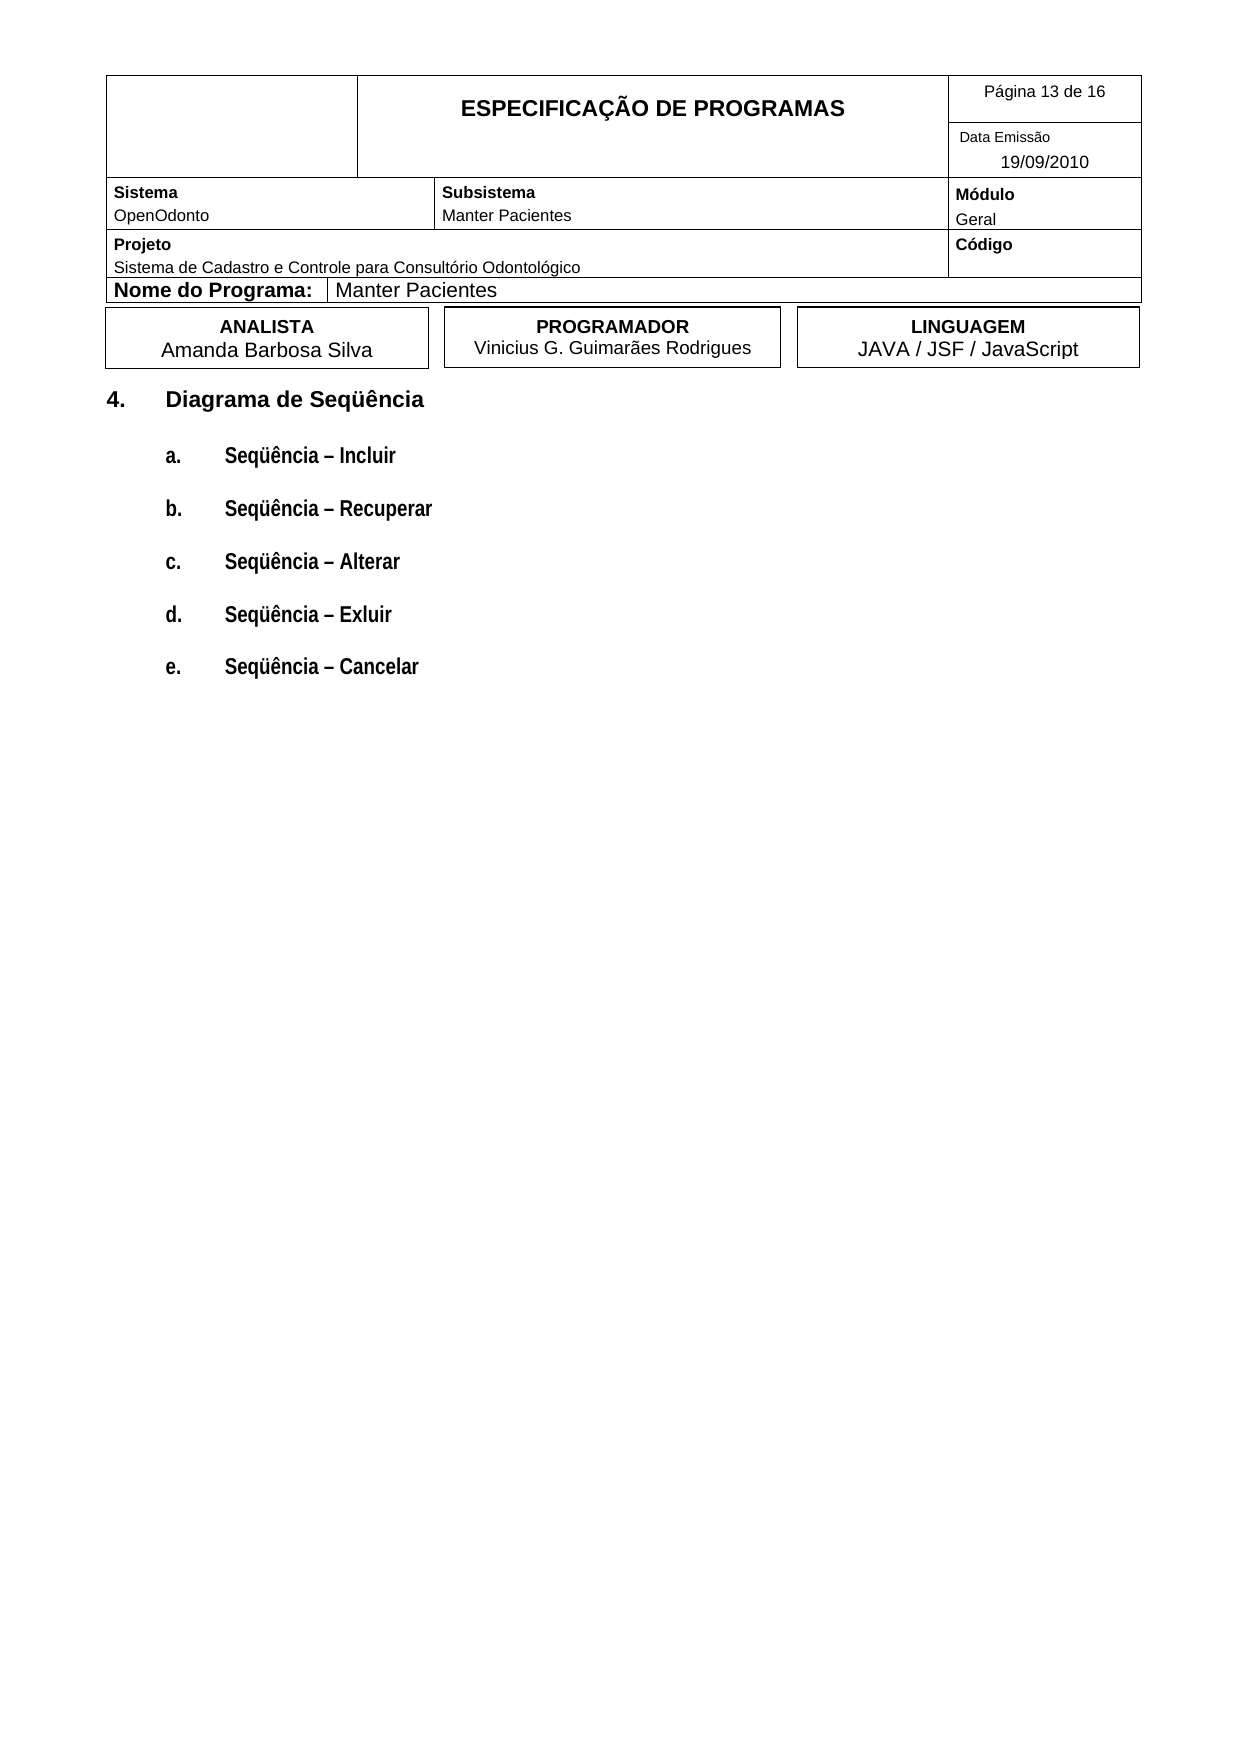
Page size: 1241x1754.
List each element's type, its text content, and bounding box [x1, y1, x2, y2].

subtitle Diagrama de Seqüência [106, 386, 1151, 412]
subtitle Seqüência – Exluir [165, 601, 1151, 627]
subtitle Seqüência – Alterar [165, 548, 1151, 574]
subtitle Seqüência – Recuperar [165, 495, 1151, 521]
subtitle Seqüência – Incluir [165, 442, 1151, 469]
subtitle Seqüência – Cancelar [165, 653, 1151, 679]
